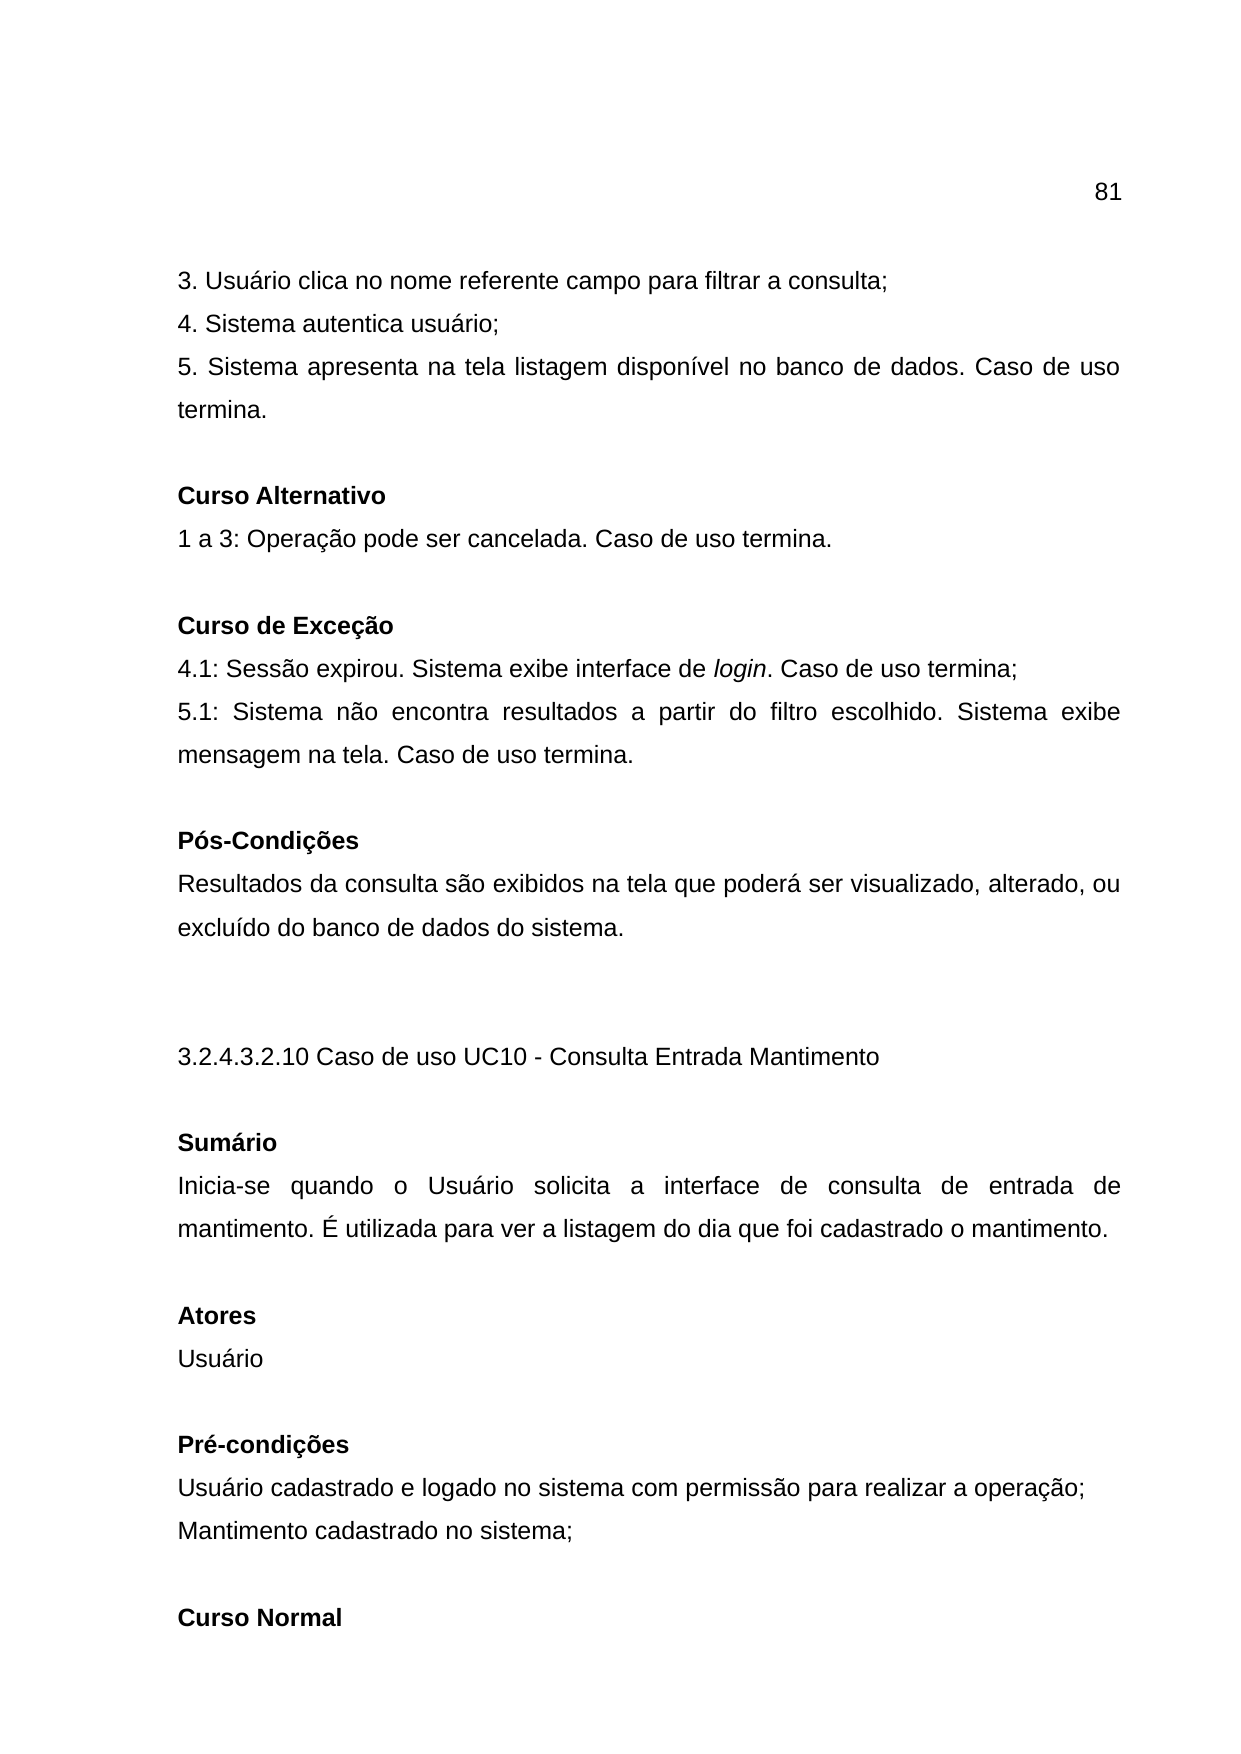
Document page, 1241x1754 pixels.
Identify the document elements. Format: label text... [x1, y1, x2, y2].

text Inicia-se quando o Usuário solicita a interface de consulta de entrada de mantimento. É utilizada para ver a listagem do dia que foi cadastrado o mantimento. [177, 1171, 1122, 1243]
text Resultados da consulta são exibidos na tela que poderá ser visualizado, alterado, ou excluído do banco de dados do sistema. [177, 869, 1122, 941]
text Atores [177, 1301, 1122, 1329]
text 5. Sistema apresenta na tela listagem disponível no banco de dados. Caso de uso termina. [177, 352, 1122, 424]
text Curso Alternativo [177, 481, 1122, 510]
text 5.1: Sistema não encontra resultados a partir do filtro escolhido. Sistema exibe mensagem na tela. Caso de uso termina. [177, 697, 1122, 769]
text 1 a 3: Operação pode ser cancelada. Caso de uso termina. [177, 524, 1122, 553]
text Curso Normal [177, 1603, 1122, 1631]
text Pós-Condições [177, 826, 1122, 855]
text Mantimento cadastrado no sistema; [177, 1516, 1122, 1545]
text 4.1: Sessão expirou. Sistema exibe interface de login. Caso de uso termina; [177, 654, 1122, 683]
text 4. Sistema autentica usuário; [177, 309, 1122, 338]
text Usuário [177, 1344, 1122, 1373]
text Sumário [177, 1128, 1122, 1157]
text Curso de Exceção [177, 611, 1122, 639]
text 3. Usuário clica no nome referente campo para filtrar a consulta; [177, 266, 1122, 294]
text Usuário cadastrado e logado no sistema com permissão para realizar a operação; [177, 1473, 1122, 1502]
text 3.2.4.3.2.10 Caso de uso UC10 - Consulta Entrada Mantimento [177, 1042, 1122, 1071]
text Pré-condições [177, 1430, 1122, 1459]
